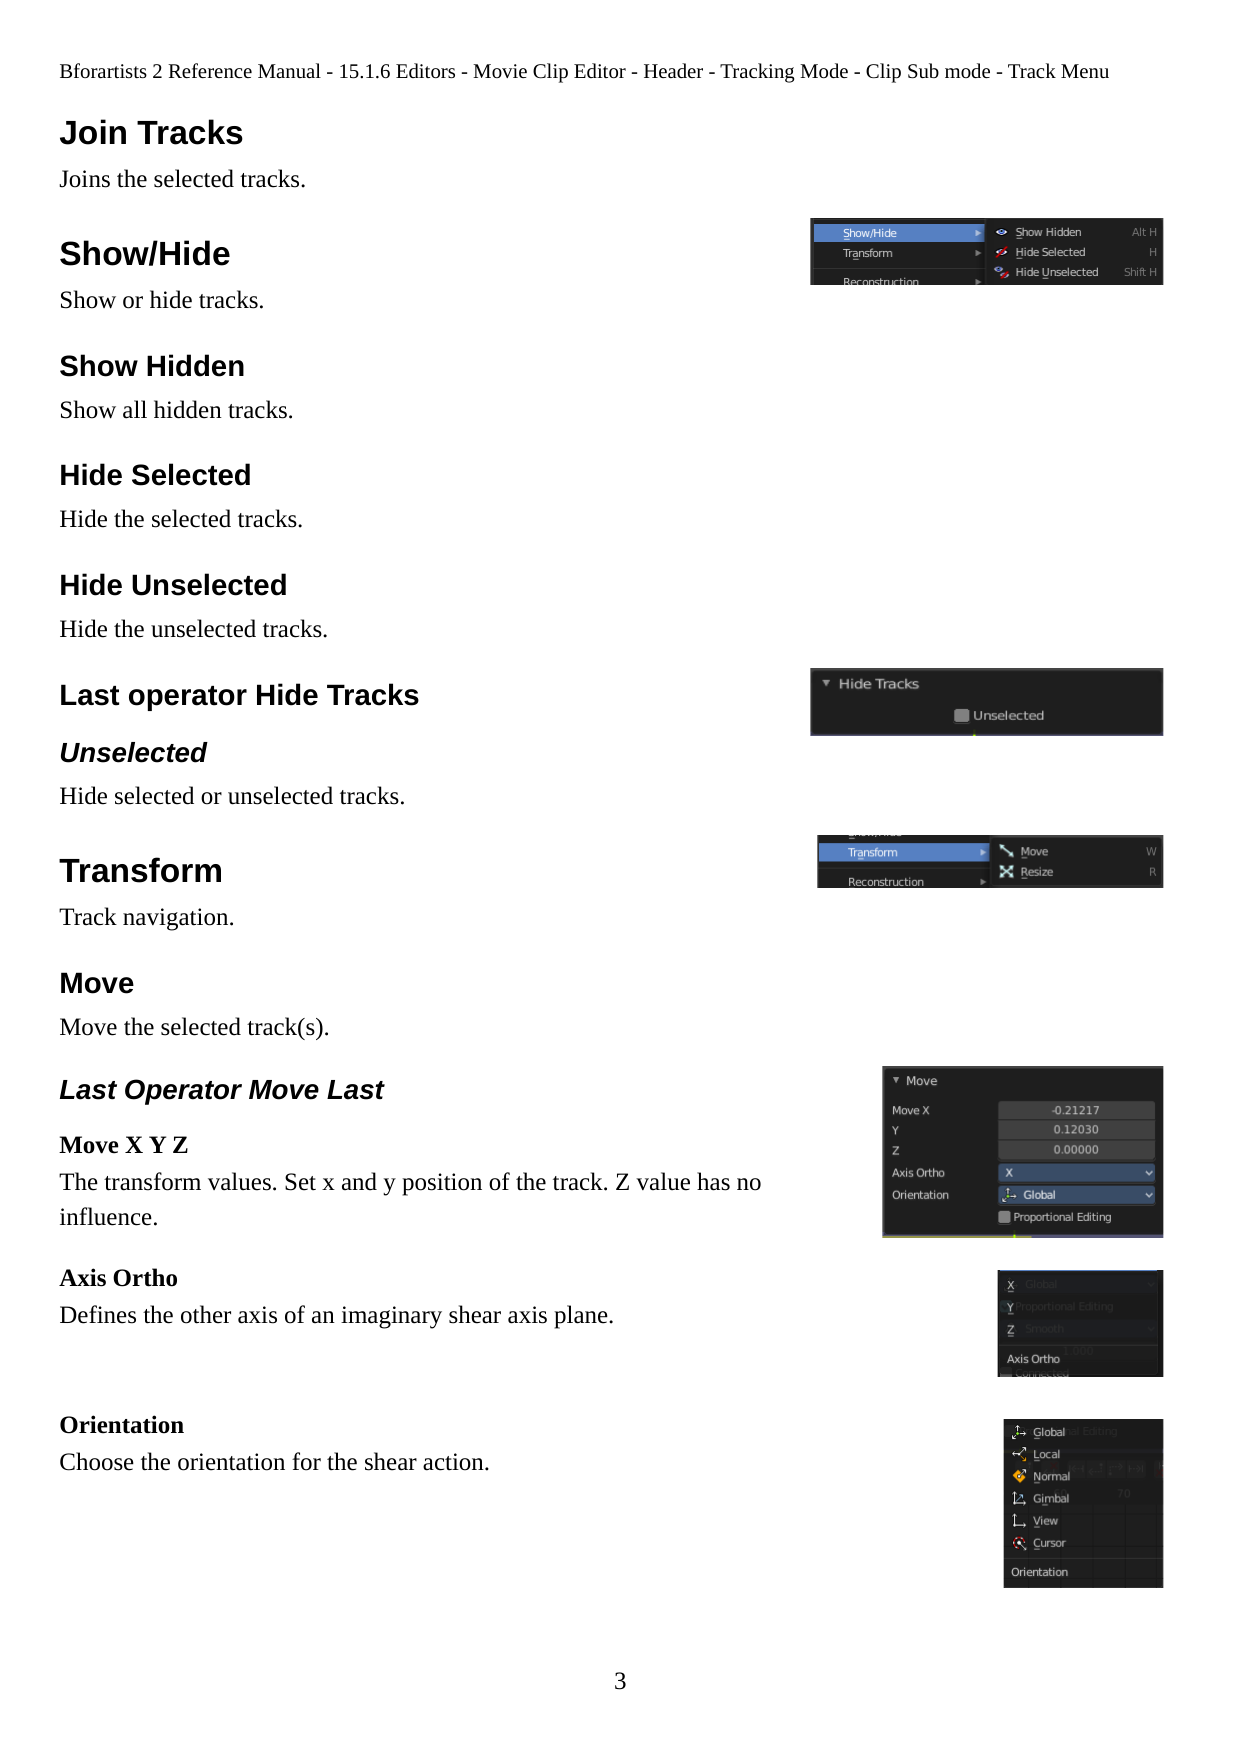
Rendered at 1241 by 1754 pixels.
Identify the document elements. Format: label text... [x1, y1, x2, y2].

picture [810, 668, 1164, 736]
subtitle Show/Hide [59, 234, 810, 272]
subtitle Orientation [59, 1410, 1181, 1439]
text Move the selected track(s). [59, 1012, 1181, 1041]
text Joins the selected tracks. [59, 164, 1181, 192]
text Track navigation. [59, 902, 1181, 931]
text Choose the orientation for the shear action. [59, 1447, 1003, 1476]
subtitle [1164, 1131, 1181, 1159]
subtitle Unselected [59, 737, 1181, 769]
subtitle Show Hidden [59, 348, 1181, 382]
subtitle [1164, 1074, 1181, 1106]
subtitle [1164, 678, 1181, 712]
text The transform values. Set x and y position of the track. Z value has no influence. [59, 1167, 882, 1230]
subtitle [1164, 234, 1181, 272]
subtitle Last operator Hide Tracks [59, 678, 810, 712]
subtitle Axis Ortho [59, 1263, 1181, 1292]
text Defines the other axis of an imaginary shear axis plane. [59, 1300, 997, 1328]
subtitle Last Operator Move Last [59, 1074, 882, 1106]
text Hide selected or unselected tracks. [59, 781, 1181, 810]
text Hide the selected tracks. [59, 504, 1181, 533]
text Show or hide tracks. [59, 285, 1181, 313]
picture [810, 218, 1164, 285]
subtitle Join Tracks [59, 113, 1181, 151]
text Hide the unselected tracks. [59, 614, 1181, 643]
subtitle Move [59, 966, 1181, 1000]
text Show all hidden tracks. [59, 395, 1181, 423]
picture [1003, 1419, 1164, 1588]
picture [882, 1066, 1164, 1238]
picture [997, 1270, 1164, 1377]
picture [817, 835, 1164, 888]
subtitle Transform [59, 851, 1181, 890]
subtitle Move X Y Z [59, 1131, 882, 1159]
subtitle Hide Selected [59, 458, 1181, 492]
subtitle Hide Unselected [59, 568, 1181, 602]
